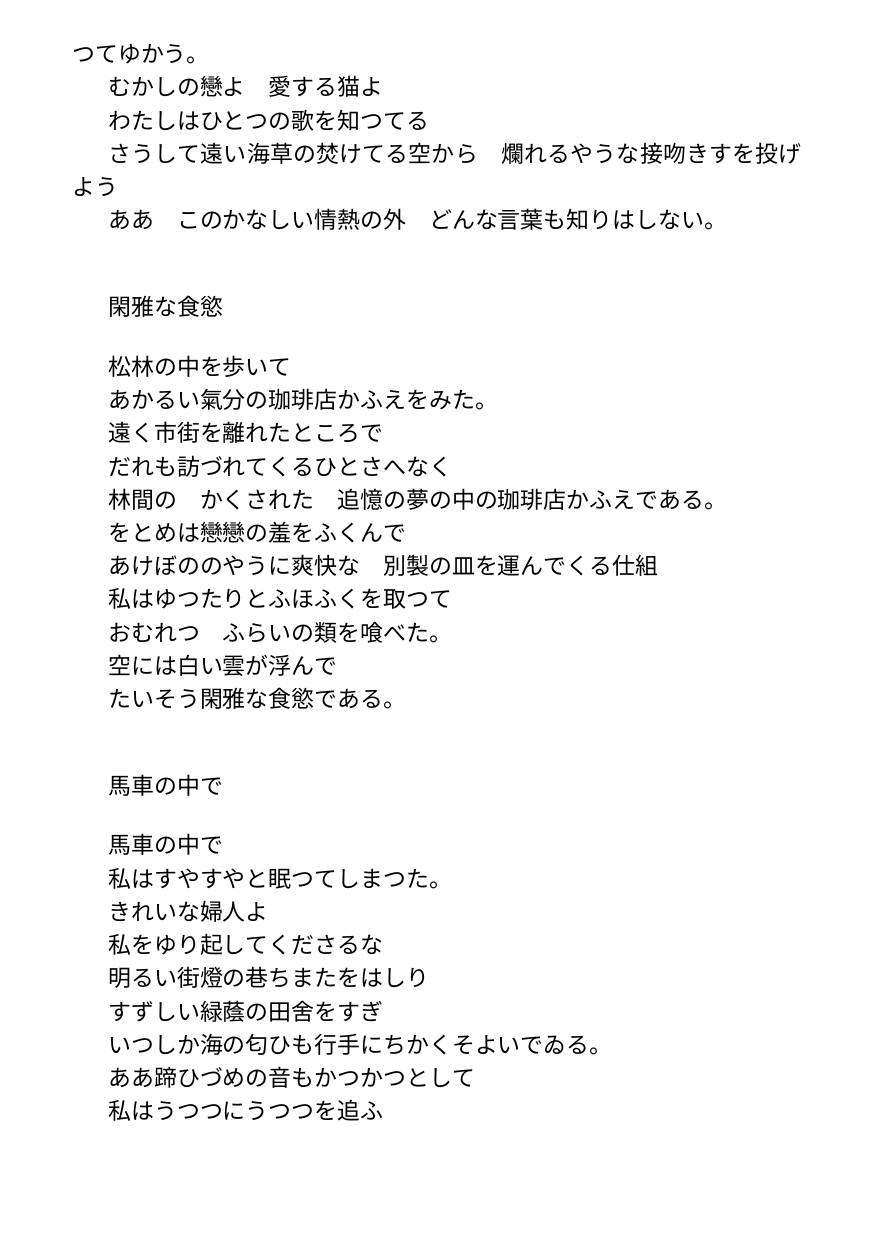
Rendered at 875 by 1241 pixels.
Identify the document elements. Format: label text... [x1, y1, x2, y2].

text あかるい氣分の珈琲店かふえをみた。 [72, 382, 802, 415]
text すずしい緑蔭の田舍をすぎ [72, 993, 802, 1027]
text をとめは戀戀の羞をふくんで [72, 515, 802, 548]
text ああ蹄ひづめの音もかつかつとして [72, 1060, 802, 1093]
text たいそう閑雅な食慾である。 [72, 681, 802, 714]
text きれいな婦人よ [72, 894, 802, 927]
text つてゆかう。 [72, 36, 802, 69]
text 私はゆつたりとふほふくを取つて [72, 581, 802, 614]
text 空には白い雲が浮んで [72, 648, 802, 681]
text 林間の かくされた 追憶の夢の中の珈琲店かふえである。 [72, 482, 802, 515]
text いつしか海の匂ひも行手にちかくそよいでゐる。 [72, 1027, 802, 1060]
text 私はすやすやと眠つてしまつた。 [72, 861, 802, 894]
text 馬車の中で [72, 827, 802, 861]
text 明るい街燈の巷ちまたをはしり [72, 960, 802, 993]
text むかしの戀よ 愛する猫よ [72, 69, 802, 102]
text わたしはひとつの歌を知つてる [72, 102, 802, 136]
text ああ このかなしい情熱の外 どんな言葉も知りはしない。 [72, 202, 802, 235]
text あけぼののやうに爽快な 別製の皿を運んでくる仕組 [72, 548, 802, 581]
text だれも訪づれてくるひとさへなく [72, 448, 802, 482]
text 私はうつつにうつつを追ふ [72, 1093, 802, 1126]
text 馬車の中で [72, 767, 802, 801]
text 閑雅な食慾 [72, 289, 802, 322]
text さうして遠い海草の焚けてる空から 爛れるやうな接吻きすを投げよう [72, 136, 802, 202]
text 私をゆり起してくださるな [72, 927, 802, 960]
text おむれつ ふらいの類を喰べた。 [72, 614, 802, 648]
text 遠く市街を離れたところで [72, 415, 802, 448]
text 松林の中を歩いて [72, 349, 802, 382]
